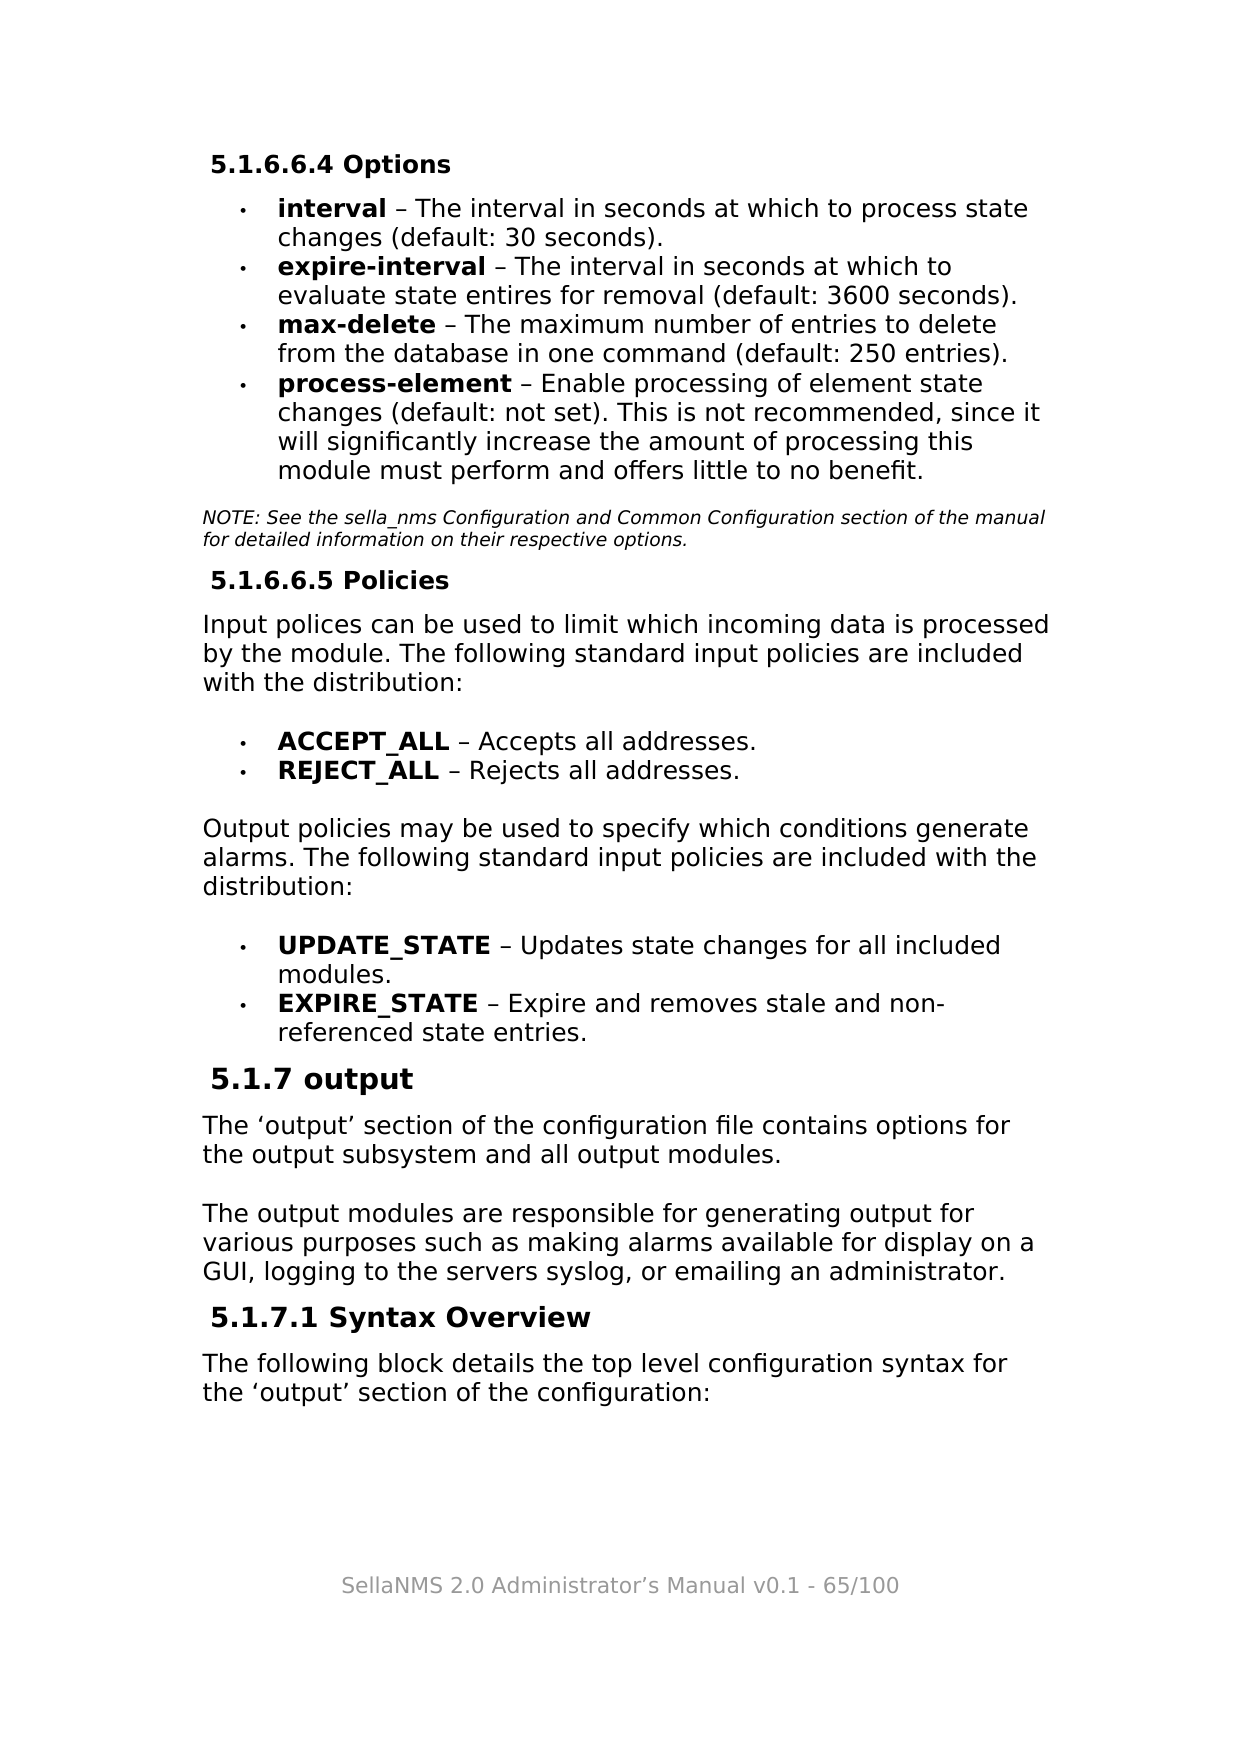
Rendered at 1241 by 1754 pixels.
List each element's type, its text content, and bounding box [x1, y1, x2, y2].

list REJECT_ALL – Rejects all addresses. [240, 756, 1053, 785]
text Output policies may be used to specify which conditions generate alarms. The following standard input policies are included with the distribution: [202, 814, 1053, 902]
subtitle output [210, 1062, 1053, 1096]
list max-delete – The maximum number of entries to delete from the database in one command (default: 250 entries). [240, 311, 1053, 369]
list ACCEPT_ALL – Accepts all addresses. [240, 727, 1053, 756]
text Input polices can be used to limit which incoming data is processed by the module. The following standard input policies are included with the distribution: [202, 610, 1053, 697]
text The ‘output’ section of the configuration file contains options for the output subsystem and all output modules. [202, 1111, 1053, 1170]
text The following block details the top level configuration syntax for the ‘output’ section of the configuration: [202, 1349, 1053, 1407]
list interval – The interval in seconds at which to process state changes (default: 30 seconds). [240, 194, 1053, 252]
list expire-interval – The interval in seconds at which to evaluate state entires for removal (default: 3600 seconds). [240, 252, 1053, 311]
subtitle Options [210, 150, 1053, 179]
list EXPIRE_STATE – Expire and removes stale and non-referenced state entries. [240, 989, 1053, 1047]
text NOTE: See the sella_nms Configuration and Common Configuration section of the manual for detailed information on their respective options. [202, 507, 1053, 551]
list UPDATE_STATE – Updates state changes for all included modules. [240, 931, 1053, 989]
list process-element – Enable processing of element state changes (default: not set). This is not recommended, since it will significantly increase the amount of processing this module must perform and offers little to no benefit. [240, 369, 1053, 486]
subtitle Syntax Overview [210, 1301, 1053, 1334]
subtitle Policies [210, 566, 1053, 595]
text The output modules are responsible for generating output for various purposes such as making alarms available for display on a GUI, logging to the servers syslog, or emailing an administrator. [202, 1199, 1053, 1286]
